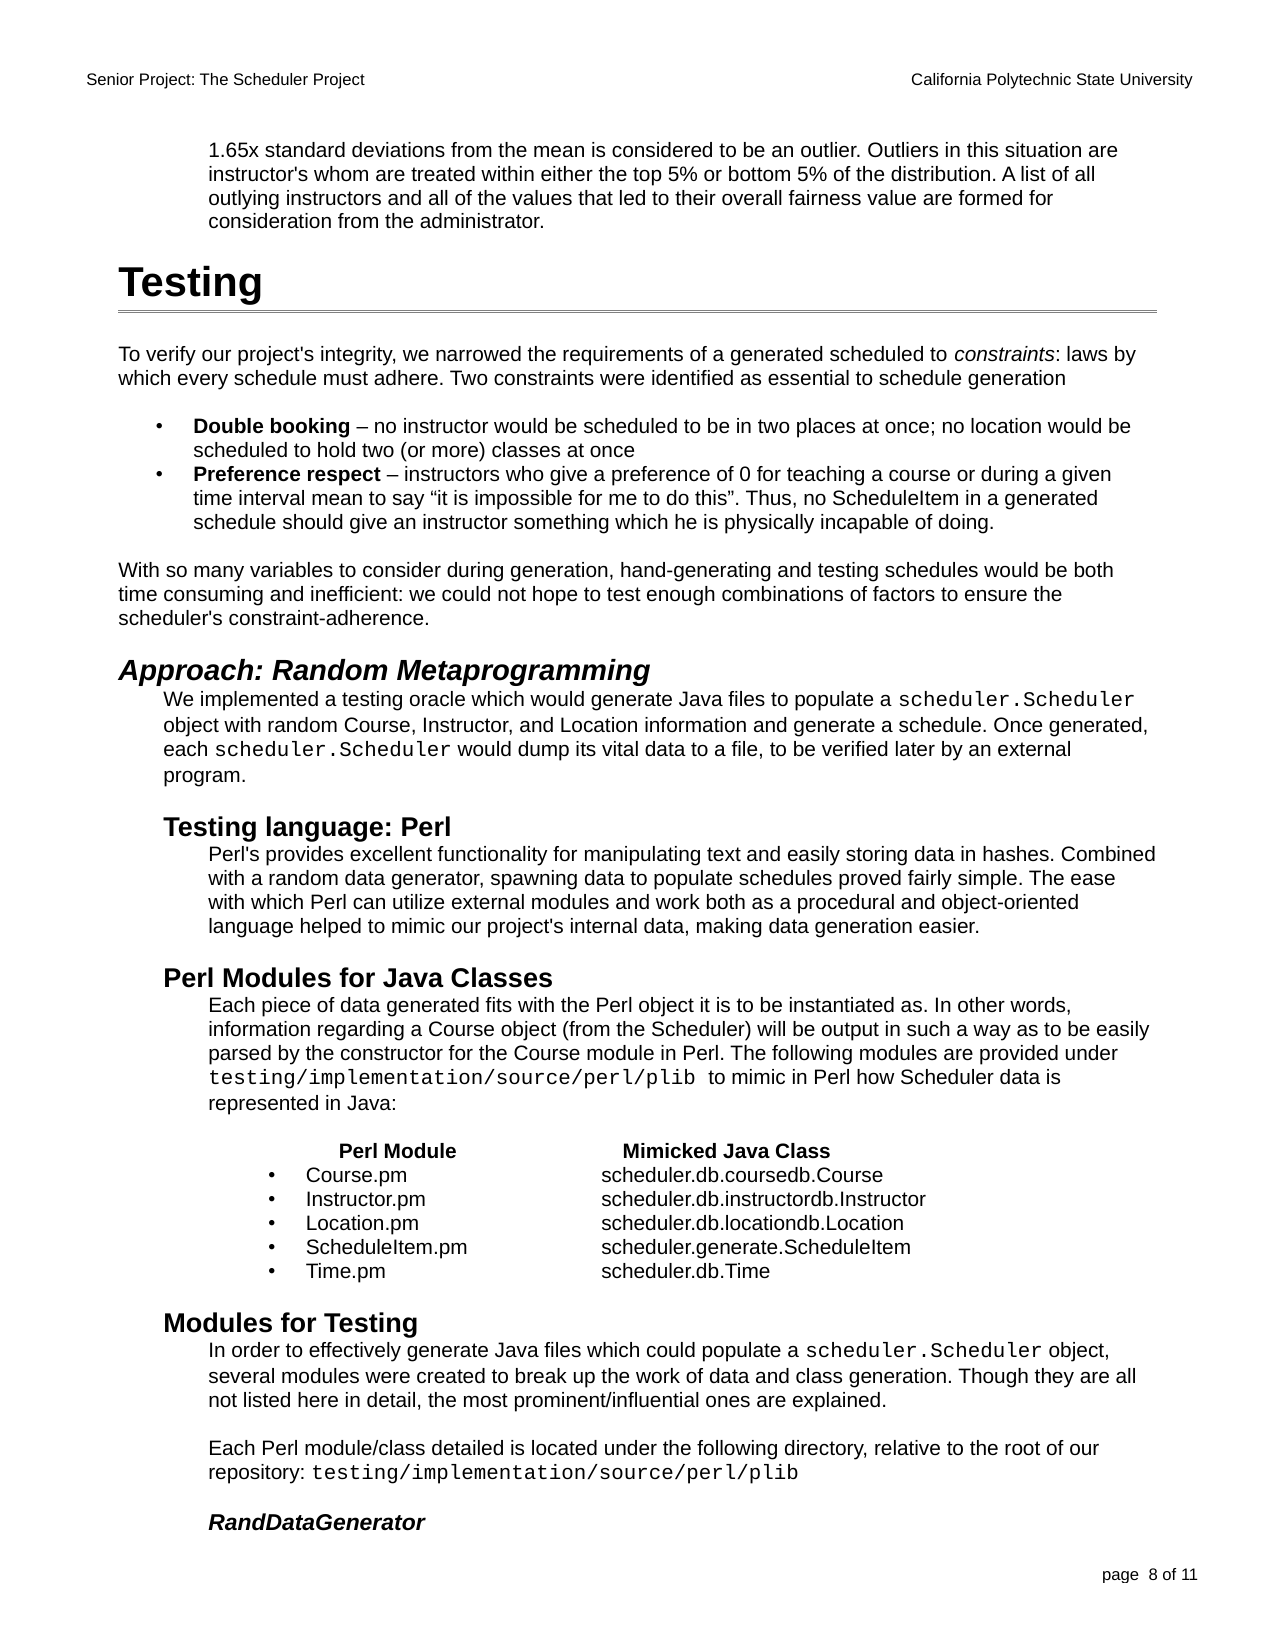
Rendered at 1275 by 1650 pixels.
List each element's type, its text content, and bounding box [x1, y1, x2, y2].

list Double booking – no instructor would be scheduled to be in two places at once; no location would be scheduled to hold two (or more) classes at once [156, 414, 1157, 462]
list Course.pm scheduler.db.coursedb.Course [268, 1162, 1157, 1186]
list Preference respect – instructors who give a preference of 0 for teaching a course or during a given time interval mean to say “it is impossible for me to do this”. Thus, no ScheduleItem in a generated schedule should give an instructor something which he is physically incapable of doing. [156, 462, 1157, 534]
text Each piece of data generated fits with the Perl object it is to be instantiated as. In other words, information regarding a Course object (from the Scheduler) will be output in such a way as to be easily parsed by the constructor for the Course module in Perl. The following modules are provided under testing/implementation/source/perl/plib to mimic in Perl how Scheduler data is represented in Java: [208, 993, 1157, 1114]
text Testing [118, 257, 1157, 305]
text Each Perl module/class detailed is located under the following directory, relative to the root of our repository: testing/implementation/source/perl/plib [208, 1436, 1157, 1485]
text Perl Module Mimicked Java Class [253, 1138, 1157, 1162]
list Time.pm scheduler.db.Time [268, 1259, 1157, 1283]
text In order to effectively generate Java files which could populate a scheduler.Scheduler object, several modules were created to break up the work of data and class generation. Though they are all not listed here in detail, the most prominent/influential ones are explained. [208, 1338, 1157, 1412]
text We implemented a testing oracle which would generate Java files to populate a scheduler.Scheduler object with random Course, Instructor, and Location information and generate a schedule. Once generated, each scheduler.Scheduler would dump its vital data to a file, to be verified later by an external program. [163, 687, 1157, 787]
text Testing language: Perl [163, 811, 1157, 842]
text RandDataGenerator [208, 1509, 1157, 1536]
list Instructor.pm scheduler.db.instructordb.Instructor [268, 1186, 1157, 1211]
text With so many variables to consider during generation, hand-generating and testing schedules would be both time consuming and inefficient: we could not hope to test enough combinations of factors to ensure the scheduler's constraint-adherence. [118, 558, 1157, 629]
list ScheduleItem.pm scheduler.generate.ScheduleItem [268, 1234, 1157, 1259]
text Approach: Random Metaprogramming [118, 653, 1157, 687]
text Modules for Testing [163, 1307, 1157, 1338]
list Location.pm scheduler.db.locationdb.Location [268, 1211, 1157, 1234]
text Perl Modules for Java Classes [163, 962, 1157, 993]
text 1.65x standard deviations from the mean is considered to be an outlier. Outliers in this situation are instructor's whom are treated within either the top 5% or bottom 5% of the distribution. A list of all outlying instructors and all of the values that led to their overall fairness value are formed for consideration from the administrator. [208, 137, 1157, 233]
text To verify our project's integrity, we narrowed the requirements of a generated scheduled to constraints: laws by which every schedule must adhere. Two constraints were identified as essential to schedule generation [118, 342, 1157, 390]
text Perl's provides excellent functionality for manipulating text and easily storing data in hashes. Combined with a random data generator, spawning data to populate schedules proved fairly simple. The ease with which Perl can utilize external modules and work both as a procedural and object-oriented language helped to mimic our project's internal data, making data generation easier. [208, 842, 1157, 938]
